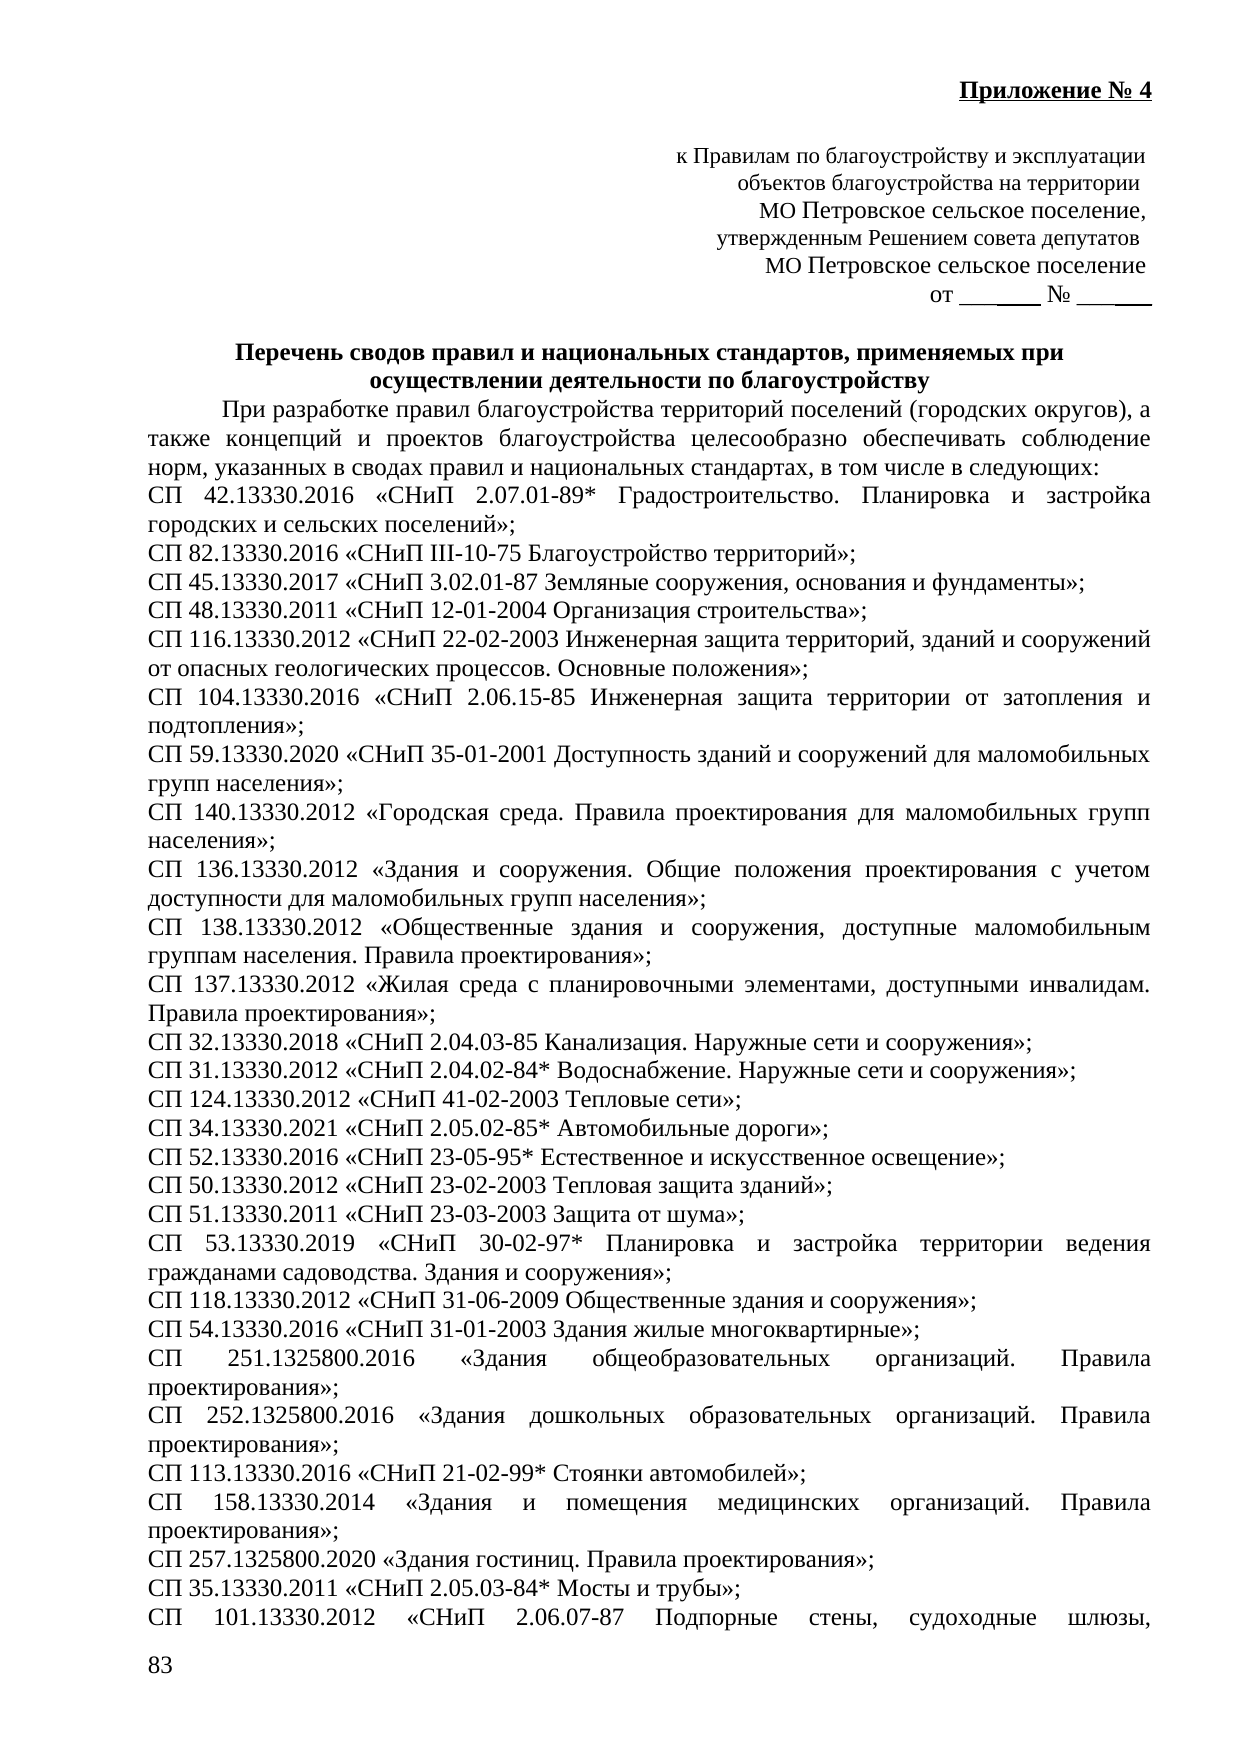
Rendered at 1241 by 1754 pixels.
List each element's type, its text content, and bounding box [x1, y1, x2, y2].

text СП 42.13330.2016 «СНиП 2.07.01-89* Градостроительство. Планировка и застройка городских и сельских поселений»; [148, 480, 1152, 538]
text СП 31.13330.2012 «СНиП 2.04.02-84* Водоснабжение. Наружные сети и сооружения»; [148, 1055, 1152, 1084]
text СП 52.13330.2016 «СНиП 23-05-95* Естественное и искусственное освещение»; [148, 1142, 1152, 1170]
text от ___ ___ № ______ [148, 279, 1152, 308]
text СП 34.13330.2021 «СНиП 2.05.02-85* Автомобильные дороги»; [148, 1113, 1152, 1142]
text СП 138.13330.2012 «Общественные здания и сооружения, доступные маломобильным группам населения. Правила проектирования»; [148, 912, 1152, 969]
text СП 82.13330.2016 «СНиП III-10-75 Благоустройство территорий»; [148, 538, 1152, 567]
text МО Петровское сельское поселение, [148, 195, 1152, 224]
text СП 104.13330.2016 «СНиП 2.06.15-85 Инженерная защита территории от затопления и подтопления»; [148, 682, 1152, 739]
text СП 118.13330.2012 «СНиП 31-06-2009 Общественные здания и сооружения»; [148, 1285, 1152, 1314]
text СП 48.13330.2011 «СНиП 12-01-2004 Организация строительства»; [148, 595, 1152, 624]
text СП 59.13330.2020 «СНиП 35-01-2001 Доступность зданий и сооружений для маломобильных групп населения»; [148, 739, 1152, 797]
text СП 137.13330.2012 «Жилая среда с планировочными элементами, доступными инвалидам. Правила проектирования»; [148, 969, 1152, 1027]
text СП 158.13330.2014 «Здания и помещения медицинских организаций. Правила проектирования»; [148, 1487, 1152, 1544]
text СП 51.13330.2011 «СНиП 23-03-2003 Защита от шума»; [148, 1199, 1152, 1228]
text СП 113.13330.2016 «СНиП 21-02-99* Стоянки автомобилей»; [148, 1458, 1152, 1487]
text МО Петровское сельское поселение [148, 250, 1152, 279]
text Приложение № 4 [148, 75, 1152, 104]
text утвержденным Решением совета депутатов [148, 224, 1152, 250]
text СП 53.13330.2019 «СНиП 30-02-97* Планировка и застройка территории ведения гражданами садоводства. Здания и сооружения»; [148, 1228, 1152, 1285]
text При разработке правил благоустройства территорий поселений (городских округов), а также концепций и проектов благоустройства целесообразно обеспечивать соблюдение норм, указанных в сводах правил и национальных стандартах, в том числе в следующих: [148, 394, 1152, 480]
text к Правилам по благоустройству и эксплуатации [148, 143, 1152, 169]
text СП 50.13330.2012 «СНиП 23-02-2003 Тепловая защита зданий»; [148, 1170, 1152, 1199]
text СП 140.13330.2012 «Городская среда. Правила проектирования для маломобильных групп населения»; [148, 797, 1152, 854]
text СП 116.13330.2012 «СНиП 22-02-2003 Инженерная защита территорий, зданий и сооружений от опасных геологических процессов. Основные положения»; [148, 624, 1152, 682]
text СП 101.13330.2012 «СНиП 2.06.07-87 Подпорные стены, судоходные шлюзы, [148, 1602, 1152, 1630]
text СП 257.1325800.2020 «Здания гостиниц. Правила проектирования»; [148, 1544, 1152, 1573]
text объектов благоустройства на территории [148, 169, 1152, 195]
text СП 45.13330.2017 «СНиП 3.02.01-87 Земляные сооружения, основания и фундаменты»; [148, 567, 1152, 595]
text СП 32.13330.2018 «СНиП 2.04.03-85 Канализация. Наружные сети и сооружения»; [148, 1027, 1152, 1055]
text СП 54.13330.2016 «СНиП 31-01-2003 Здания жилые многоквартирные»; [148, 1314, 1152, 1343]
text СП 252.1325800.2016 «Здания дошкольных образовательных организаций. Правила проектирования»; [148, 1400, 1152, 1458]
text СП 136.13330.2012 «Здания и сооружения. Общие положения проектирования с учетом доступности для маломобильных групп населения»; [148, 854, 1152, 912]
text осуществлении деятельности по благоустройству [148, 365, 1152, 394]
text СП 35.13330.2011 «СНиП 2.05.03-84* Мосты и трубы»; [148, 1573, 1152, 1602]
text СП 124.13330.2012 «СНиП 41-02-2003 Тепловые сети»; [148, 1084, 1152, 1113]
text СП 251.1325800.2016 «Здания общеобразовательных организаций. Правила проектирования»; [148, 1343, 1152, 1400]
text Перечень сводов правил и национальных стандартов, применяемых при [148, 337, 1152, 365]
